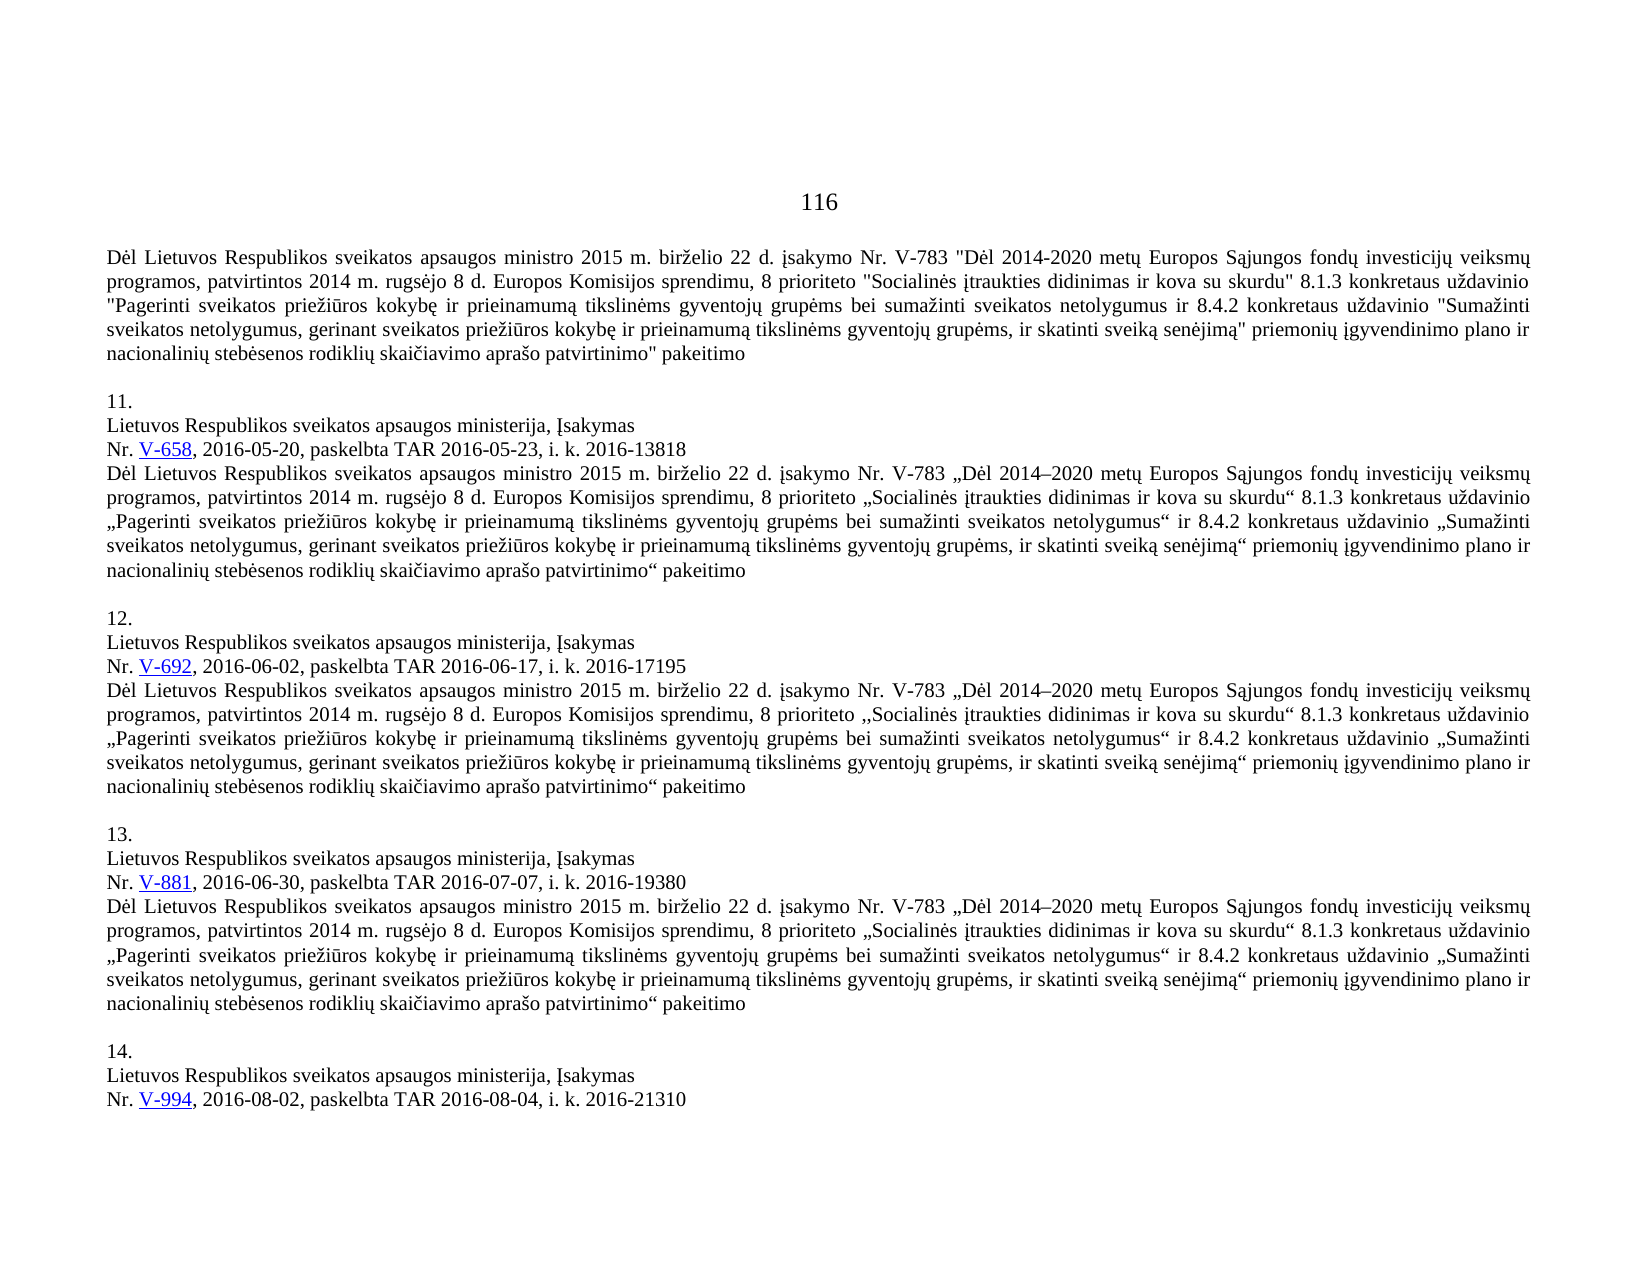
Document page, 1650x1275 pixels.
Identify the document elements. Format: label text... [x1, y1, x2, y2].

text Dėl Lietuvos Respublikos sveikatos apsaugos ministro 2015 m. birželio 22 d. įsakymo Nr. V-783 „Dėl 2014–2020 metų Europos Sąjungos fondų investicijų veiksmų programos, patvirtintos 2014 m. rugsėjo 8 d. Europos Komisijos sprendimu, 8 prioriteto „Socialinės įtraukties didinimas ir kova su skurdu“ 8.1.3 konkretaus uždavinio „Pagerinti sveikatos priežiūros kokybę ir prieinamumą tikslinėms gyventojų grupėms bei sumažinti sveikatos netolygumus“ ir 8.4.2 konkretaus uždavinio „Sumažinti sveikatos netolygumus, gerinant sveikatos priežiūros kokybę ir prieinamumą tikslinėms gyventojų grupėms, ir skatinti sveiką senėjimą“ priemonių įgyvendinimo plano ir nacionalinių stebėsenos rodiklių skaičiavimo aprašo patvirtinimo“ pakeitimo [106, 894, 1532, 1015]
text Nr. V-994, 2016-08-02, paskelbta TAR 2016-08-04, i. k. 2016-21310 [106, 1087, 1532, 1111]
text Dėl Lietuvos Respublikos sveikatos apsaugos ministro 2015 m. birželio 22 d. įsakymo Nr. V-783 „Dėl 2014–2020 metų Europos Sąjungos fondų investicijų veiksmų programos, patvirtintos 2014 m. rugsėjo 8 d. Europos Komisijos sprendimu, 8 prioriteto ,,Socialinės įtraukties didinimas ir kova su skurdu“ 8.1.3 konkretaus uždavinio „Pagerinti sveikatos priežiūros kokybę ir prieinamumą tikslinėms gyventojų grupėms bei sumažinti sveikatos netolygumus“ ir 8.4.2 konkretaus uždavinio „Sumažinti sveikatos netolygumus, gerinant sveikatos priežiūros kokybę ir prieinamumą tikslinėms gyventojų grupėms, ir skatinti sveiką senėjimą“ priemonių įgyvendinimo plano ir nacionalinių stebėsenos rodiklių skaičiavimo aprašo patvirtinimo“ pakeitimo [106, 678, 1532, 798]
text 13. [106, 822, 1532, 846]
text Lietuvos Respublikos sveikatos apsaugos ministerija, Įsakymas [106, 1063, 1532, 1087]
text Nr. V-692, 2016-06-02, paskelbta TAR 2016-06-17, i. k. 2016-17195 [106, 654, 1532, 678]
text Dėl Lietuvos Respublikos sveikatos apsaugos ministro 2015 m. birželio 22 d. įsakymo Nr. V-783 "Dėl 2014-2020 metų Europos Sąjungos fondų investicijų veiksmų programos, patvirtintos 2014 m. rugsėjo 8 d. Europos Komisijos sprendimu, 8 prioriteto "Socialinės įtraukties didinimas ir kova su skurdu" 8.1.3 konkretaus uždavinio "Pagerinti sveikatos priežiūros kokybę ir prieinamumą tikslinėms gyventojų grupėms bei sumažinti sveikatos netolygumus ir 8.4.2 konkretaus uždavinio "Sumažinti sveikatos netolygumus, gerinant sveikatos priežiūros kokybę ir prieinamumą tikslinėms gyventojų grupėms, ir skatinti sveiką senėjimą" priemonių įgyvendinimo plano ir nacionalinių stebėsenos rodiklių skaičiavimo aprašo patvirtinimo" pakeitimo [106, 245, 1532, 365]
text 11. [106, 389, 1532, 413]
text Lietuvos Respublikos sveikatos apsaugos ministerija, Įsakymas [106, 630, 1532, 654]
text Nr. V-658, 2016-05-20, paskelbta TAR 2016-05-23, i. k. 2016-13818 [106, 437, 1532, 461]
text Nr. V-881, 2016-06-30, paskelbta TAR 2016-07-07, i. k. 2016-19380 [106, 870, 1532, 894]
text 14. [106, 1039, 1532, 1063]
text Dėl Lietuvos Respublikos sveikatos apsaugos ministro 2015 m. birželio 22 d. įsakymo Nr. V-783 „Dėl 2014–2020 metų Europos Sąjungos fondų investicijų veiksmų programos, patvirtintos 2014 m. rugsėjo 8 d. Europos Komisijos sprendimu, 8 prioriteto „Socialinės įtraukties didinimas ir kova su skurdu“ 8.1.3 konkretaus uždavinio „Pagerinti sveikatos priežiūros kokybę ir prieinamumą tikslinėms gyventojų grupėms bei sumažinti sveikatos netolygumus“ ir 8.4.2 konkretaus uždavinio „Sumažinti sveikatos netolygumus, gerinant sveikatos priežiūros kokybę ir prieinamumą tikslinėms gyventojų grupėms, ir skatinti sveiką senėjimą“ priemonių įgyvendinimo plano ir nacionalinių stebėsenos rodiklių skaičiavimo aprašo patvirtinimo“ pakeitimo [106, 461, 1532, 582]
text Lietuvos Respublikos sveikatos apsaugos ministerija, Įsakymas [106, 413, 1532, 437]
text Lietuvos Respublikos sveikatos apsaugos ministerija, Įsakymas [106, 846, 1532, 870]
text 12. [106, 606, 1532, 630]
